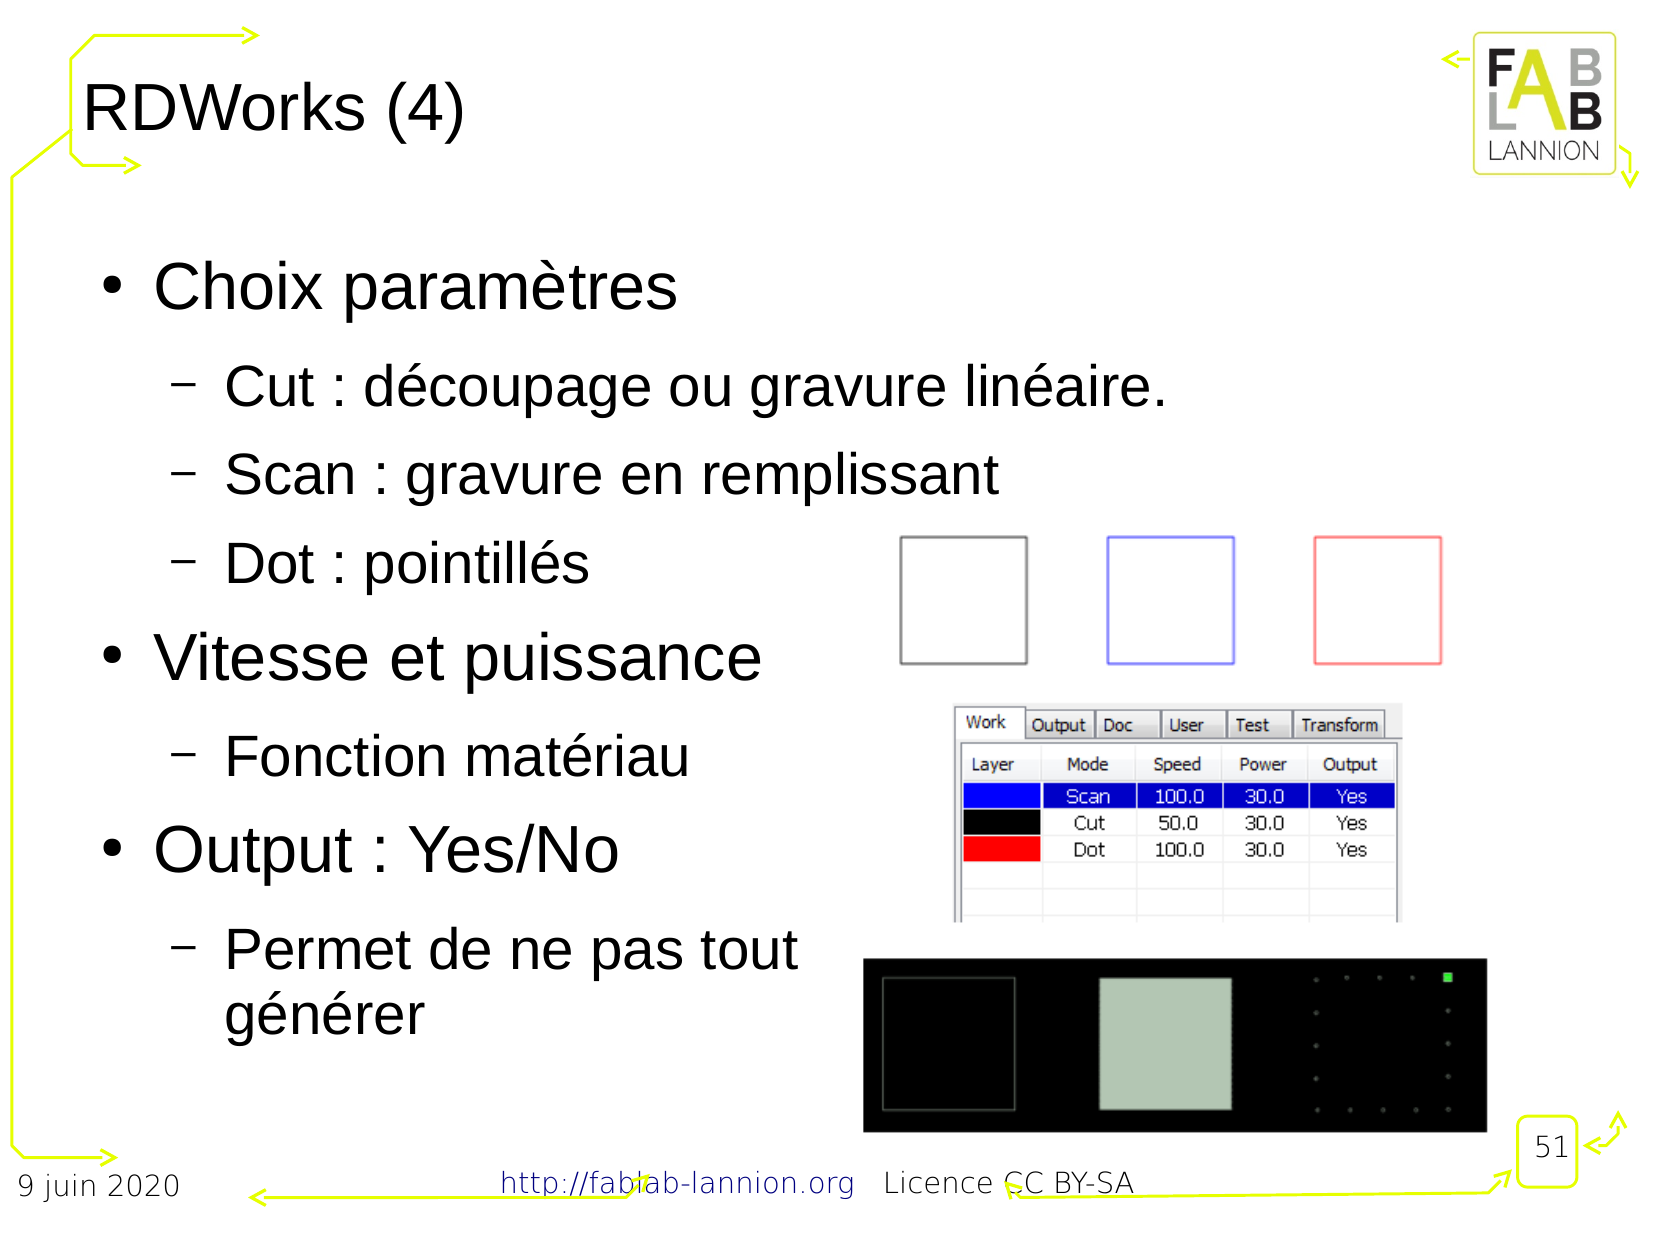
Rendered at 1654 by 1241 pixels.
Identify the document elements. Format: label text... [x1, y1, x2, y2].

title RDWorks (4) [82, 49, 1441, 166]
list Choix paramètres Cut : découpage ou gravure linéaire. Scan : gravure en remplissant Dot : pointillés Vitesse et puissance Fonction matériau Output : Yes/No Permet de ne pas tout générer [82, 249, 1571, 1040]
picture [862, 1040, 1489, 1153]
picture [1470, 29, 1619, 178]
